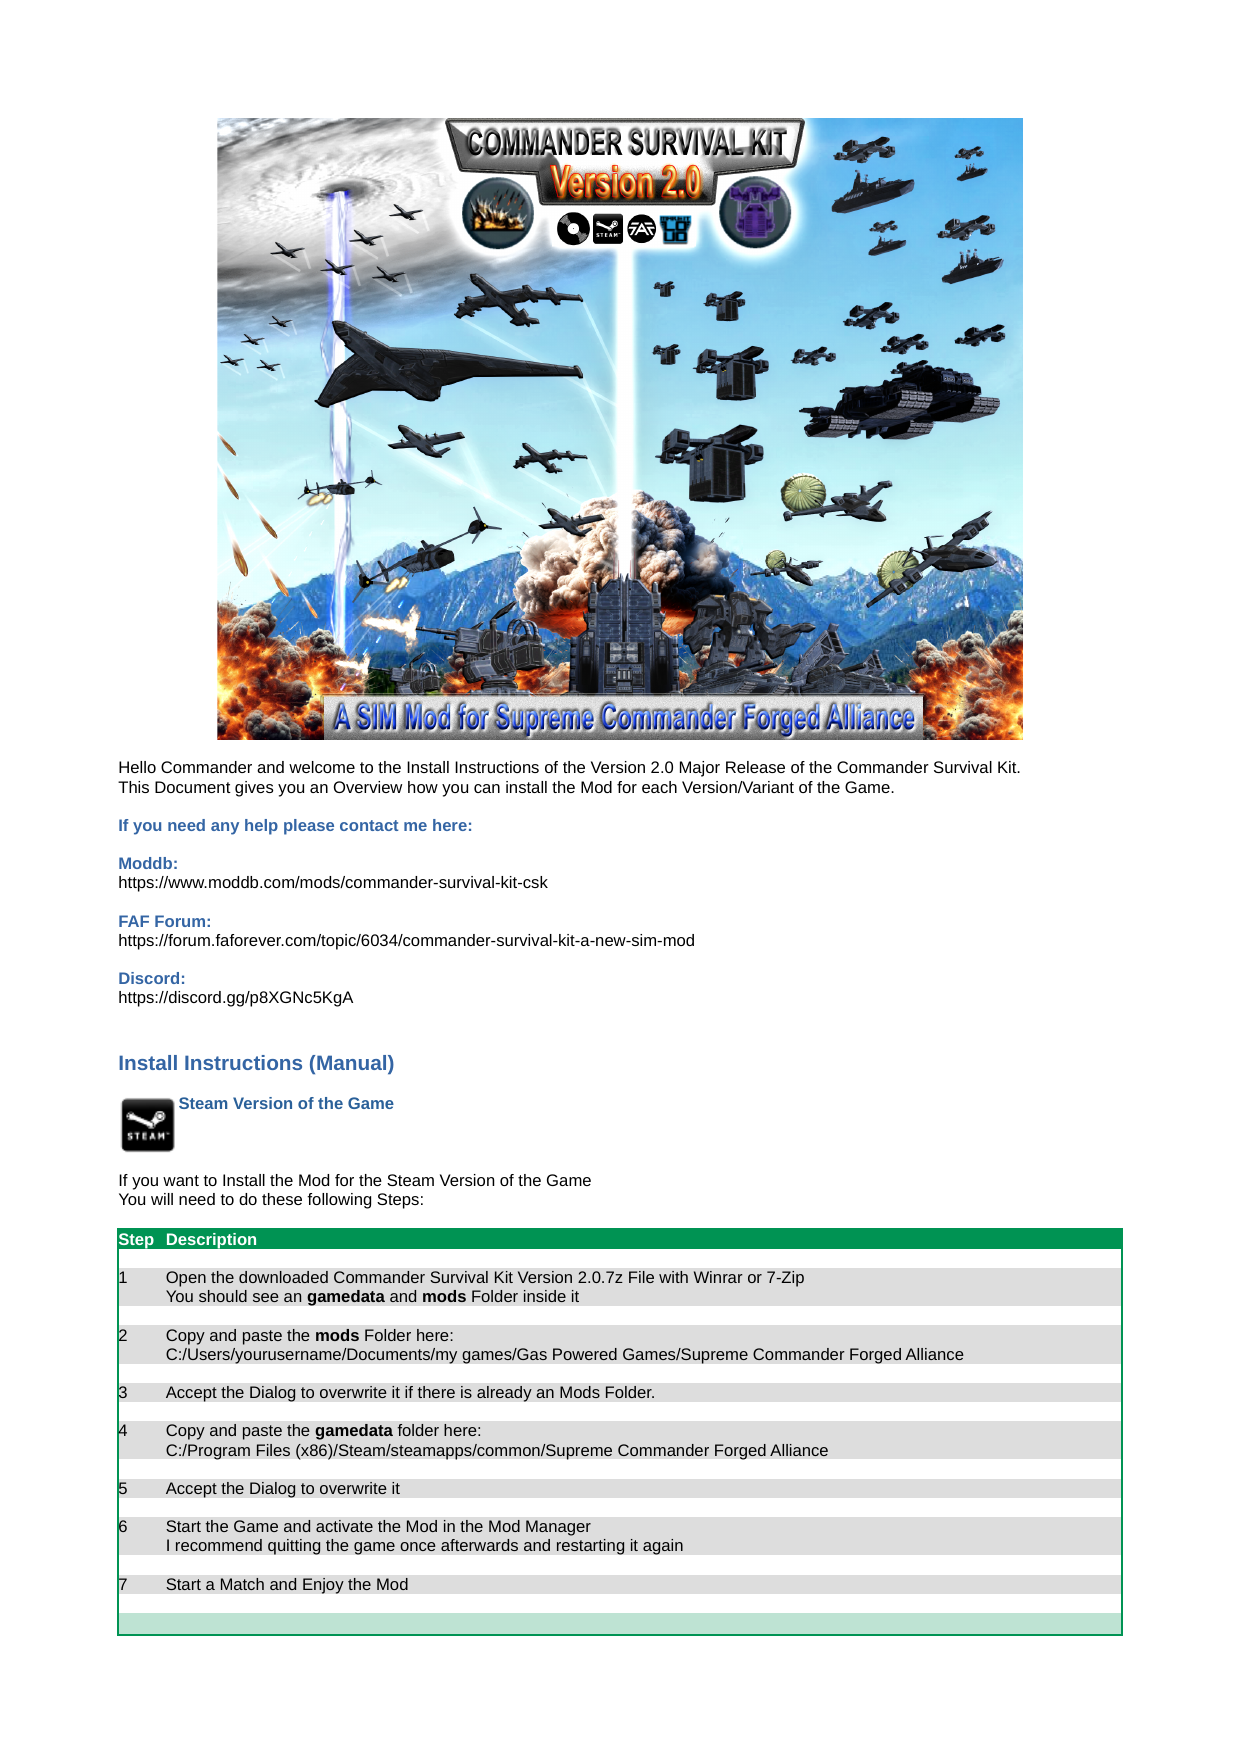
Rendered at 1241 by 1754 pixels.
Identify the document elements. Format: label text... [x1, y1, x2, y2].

table_cell [119, 1555, 166, 1574]
table_cell 7 [119, 1575, 166, 1594]
table_cell 3 [119, 1383, 166, 1402]
table_cell [119, 1613, 166, 1634]
table_cell [119, 1306, 166, 1325]
table_cell [166, 1364, 1121, 1383]
table_cell Copy and paste the gamedata folder here: C:/Program Files (x86)/Steam/steamapps/common/Supreme Commander Forged Alliance [166, 1421, 1121, 1459]
table_cell Accept the Dialog to overwrite it if there is already an Mods Folder. [166, 1383, 1121, 1402]
table_cell 4 [119, 1421, 166, 1459]
table_cell [166, 1306, 1121, 1325]
table_cell Start a Match and Enjoy the Mod [166, 1575, 1121, 1594]
table_cell [119, 1249, 166, 1268]
table_cell [119, 1460, 166, 1479]
table_cell [119, 1594, 166, 1613]
table_cell Open the downloaded Commander Survival Kit Version 2.0.7z File with Winrar or 7-Zip You should see an gamedata and mods Folder inside it [166, 1268, 1121, 1306]
table_cell Start the Game and activate the Mod in the Mod Manager I recommend quitting the game once afterwards and restarting it again [166, 1517, 1121, 1555]
text This Document gives you an Overview how you can install the Mod for each Version/Variant of the Game. [118, 777, 1122, 797]
table_cell [166, 1402, 1121, 1421]
table_cell [119, 1498, 166, 1517]
text If you need any help please contact me here: Moddb: [118, 816, 1122, 873]
picture [217, 118, 1023, 740]
text Steam Version of the Game [179, 1094, 1122, 1113]
table_cell [166, 1613, 1121, 1634]
table_cell 5 [119, 1479, 166, 1498]
text Hello Commander and welcome to the Install Instructions of the Version 2.0 Major Release of the Commander Survival Kit. [118, 758, 1122, 777]
table_cell [166, 1249, 1121, 1268]
table_cell [166, 1498, 1121, 1517]
table_cell [166, 1594, 1121, 1613]
text https://discord.gg/p8XGNc5KgA [118, 988, 1122, 1007]
text FAF Forum: [118, 892, 1122, 931]
table_cell Accept the Dialog to overwrite it [166, 1479, 1121, 1498]
table_cell 6 [119, 1517, 166, 1555]
text Install Instructions (Manual) [118, 1051, 1122, 1074]
table_cell Copy and paste the mods Folder here: C:/Users/yourusername/Documents/my games/Gas Powered Games/Supreme Commander Forged Alliance [166, 1325, 1121, 1364]
text https://www.moddb.com/mods/commander-survival-kit-csk [118, 873, 1122, 892]
picture [118, 1094, 179, 1158]
table_header Step [119, 1230, 166, 1249]
table_cell [119, 1402, 166, 1421]
table_cell 2 [119, 1325, 166, 1364]
table_cell 1 [119, 1268, 166, 1306]
table_header Description [166, 1230, 1121, 1249]
table_cell [166, 1555, 1121, 1574]
text https://forum.faforever.com/topic/6034/commander-survival-kit-a-new-sim-mod Discord: [118, 931, 1122, 988]
table_cell [119, 1364, 166, 1383]
text You will need to do these following Steps: [118, 1189, 1122, 1209]
text If you want to Install the Mod for the Steam Version of the Game [118, 1170, 1122, 1189]
table_cell [166, 1460, 1121, 1479]
